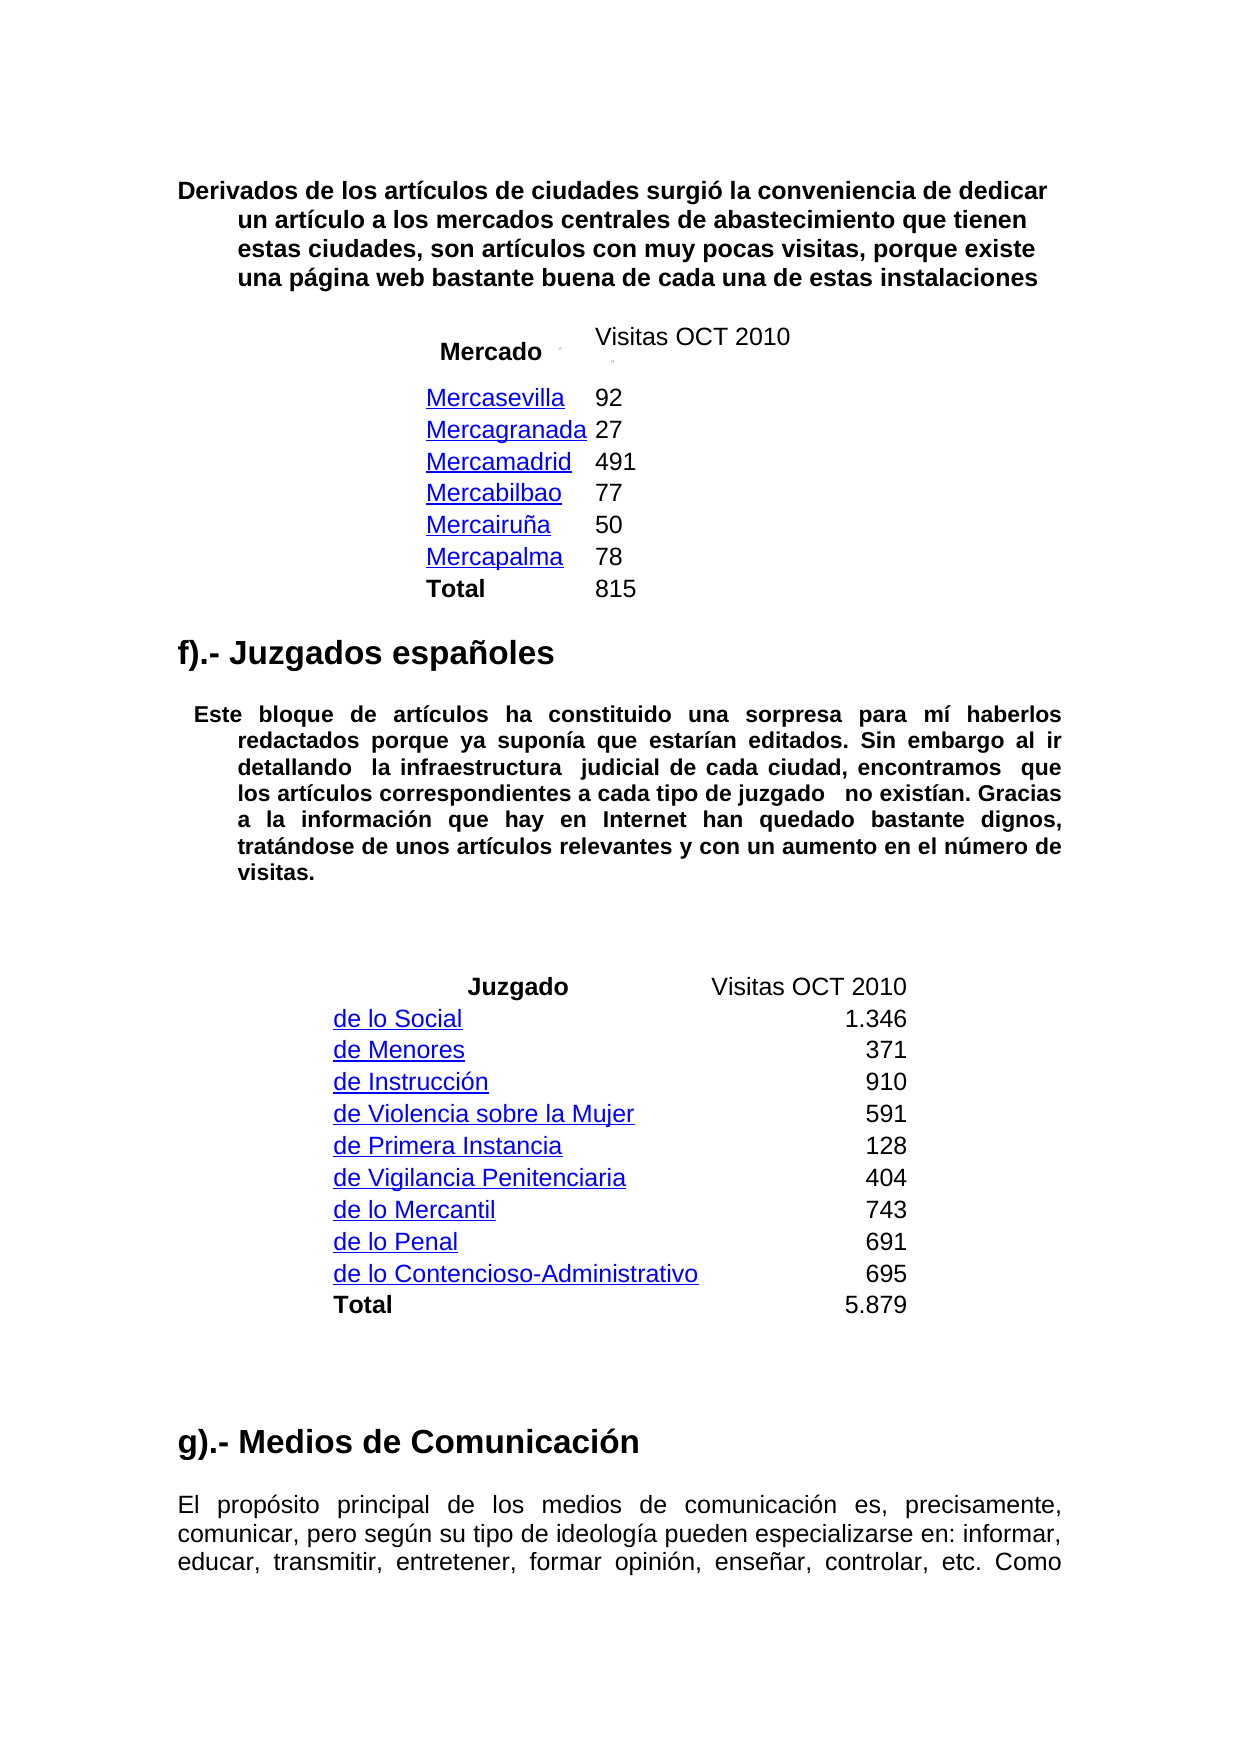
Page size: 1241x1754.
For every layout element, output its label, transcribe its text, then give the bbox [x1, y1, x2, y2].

subtitle Este bloque de artículos ha constituido una sorpresa para mí haberlos redactados porque ya suponía que estarían editados. Sin embargo al ir detallando la infraestructura judicial de cada ciudad, encontramos que los artículos correspondientes a cada tipo de juzgado no existían. Gracias a la información que hay en Internet han quedado bastante dignos, tratándose de unos artículos relevantes y con un aumento en el número de visitas. [177, 701, 1063, 886]
table_cell 691 [705, 1225, 909, 1257]
table_cell de Violencia sobre la Mujer [332, 1098, 705, 1129]
table_cell 1.346 [705, 1002, 909, 1034]
table_cell Mercasevilla [424, 381, 593, 413]
table_header Visitas OCT 2010 [593, 321, 816, 381]
subtitle g).- Medios de Comunicación [177, 1422, 1063, 1461]
table_cell Total [332, 1289, 705, 1321]
table_cell 910 [705, 1066, 909, 1098]
table_cell 5.879 [705, 1289, 909, 1321]
table_cell de lo Contencioso-Administrativo [332, 1257, 705, 1289]
table_cell de Primera Instancia [332, 1130, 705, 1161]
table_cell Mercagranada [424, 413, 593, 445]
table_cell 77 [593, 477, 816, 509]
table_cell de Instrucción [332, 1066, 705, 1098]
table_cell 695 [705, 1257, 909, 1289]
table_cell Total [424, 573, 593, 604]
subtitle Derivados de los artículos de ciudades surgió la conveniencia de dedicar un artículo a los mercados centrales de abastecimiento que tienen estas ciudades, son artículos con muy pocas visitas, porque existe una página web bastante buena de cada una de estas instalaciones [177, 176, 1063, 291]
table_cell 404 [705, 1161, 909, 1193]
table_header Juzgado [332, 970, 705, 1002]
table_cell 50 [593, 509, 816, 541]
table_cell 92 [593, 381, 816, 413]
table_cell 743 [705, 1193, 909, 1225]
table_cell de lo Mercantil [332, 1193, 705, 1225]
table_cell 78 [593, 541, 816, 572]
table_cell 491 [593, 445, 816, 477]
table_cell de Vigilancia Penitenciaria [332, 1161, 705, 1193]
table_cell Mercairuña [424, 509, 593, 541]
table_header Visitas OCT 2010 [705, 970, 909, 1002]
table_cell 128 [705, 1130, 909, 1161]
table_cell de lo Social [332, 1002, 705, 1034]
table_cell 27 [593, 413, 816, 445]
table_cell 815 [593, 573, 816, 604]
table_cell Mercamadrid [424, 445, 593, 477]
table_cell Mercabilbao [424, 477, 593, 509]
table_cell de lo Penal [332, 1225, 705, 1257]
table_cell Mercapalma [424, 541, 593, 572]
table_header Mercado [424, 321, 593, 381]
table_cell 371 [705, 1034, 909, 1066]
table_cell 591 [705, 1098, 909, 1129]
subtitle f).- Juzgados españoles [177, 633, 1063, 672]
text El propósito principal de los medios de comunicación es, precisamente, comunicar, pero según su tipo de ideología pueden especializarse en: informar, educar, transmitir, entretener, formar opinión, enseñar, controlar, etc. Como [177, 1490, 1063, 1576]
table_cell de Menores [332, 1034, 705, 1066]
